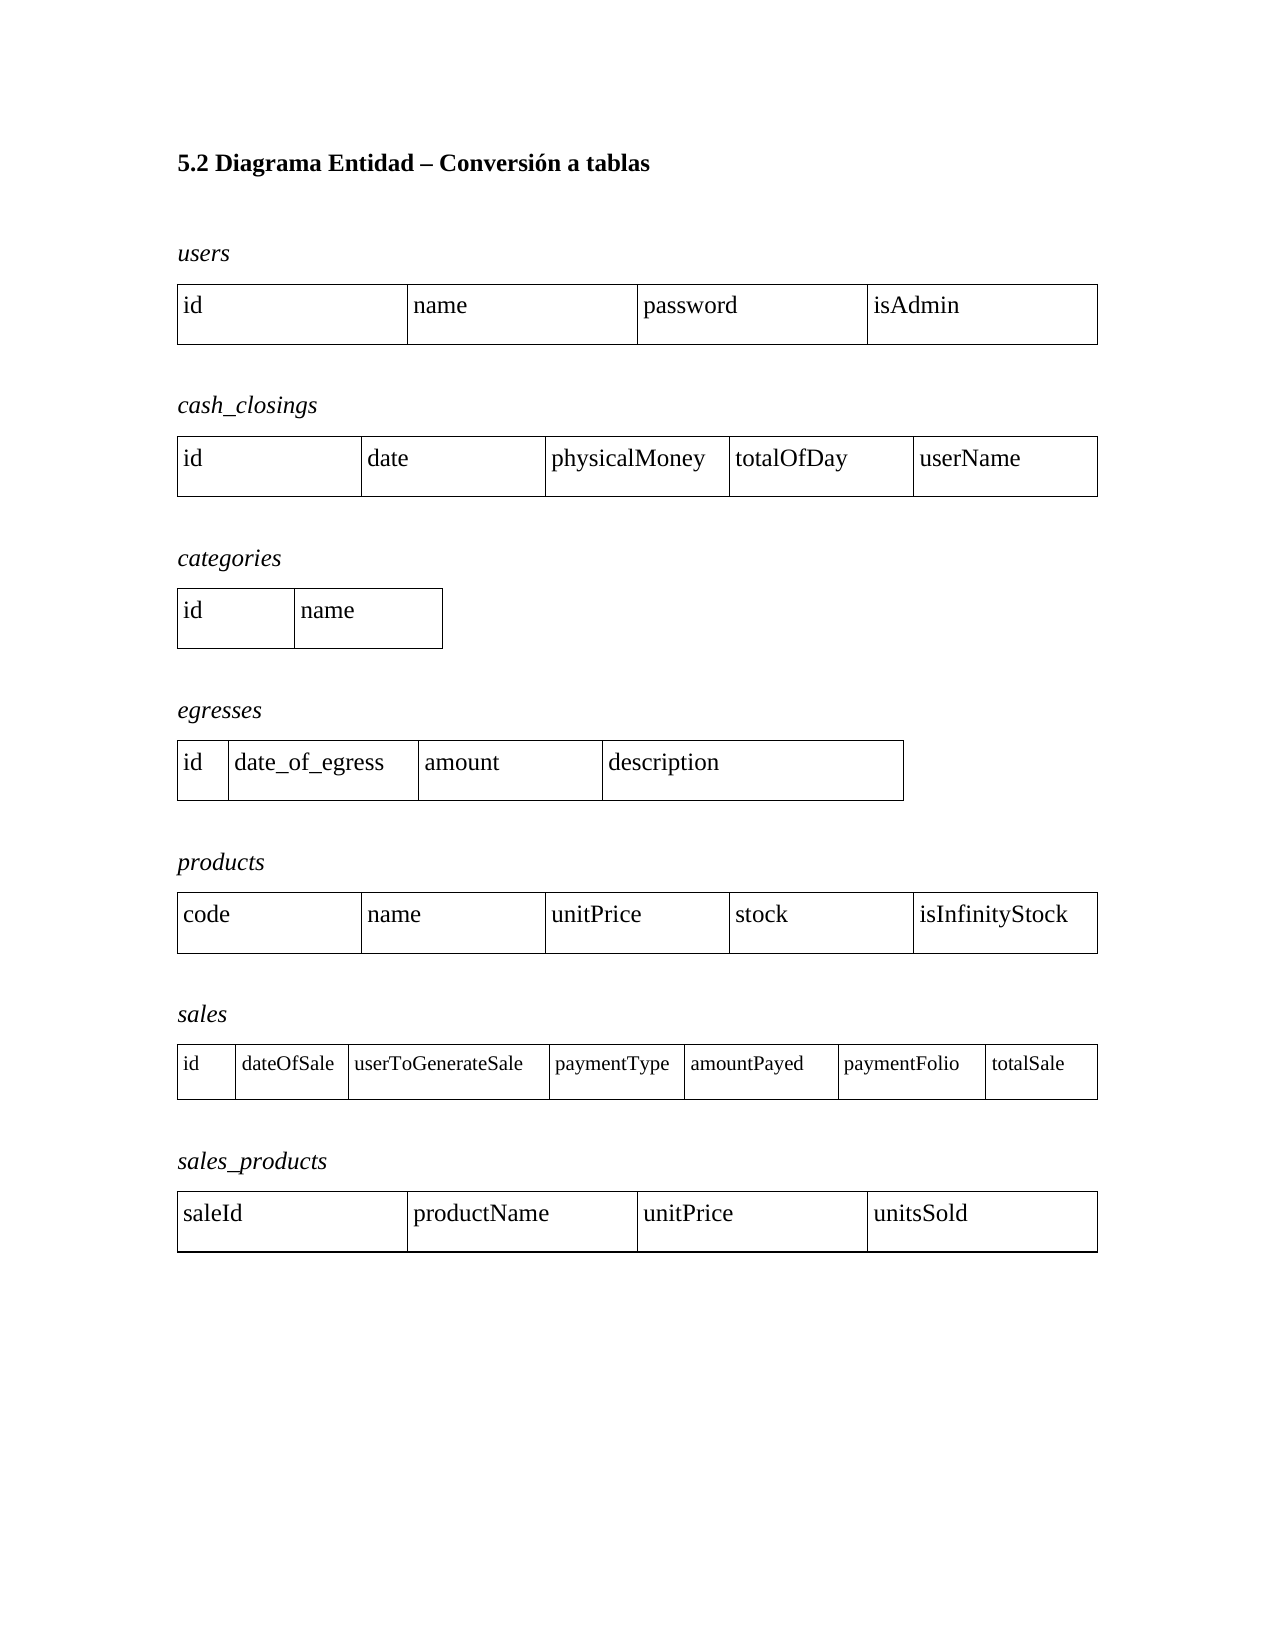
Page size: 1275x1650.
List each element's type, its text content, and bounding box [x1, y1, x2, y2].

table_header totalOfDay [730, 437, 913, 496]
table_header password [638, 285, 867, 344]
table_header unitPrice [546, 893, 729, 952]
text egresses [177, 695, 1098, 723]
table_header id [178, 589, 294, 648]
text products [177, 847, 1098, 876]
table_header id [178, 1045, 235, 1099]
table_header name [295, 589, 442, 648]
table_header physicalMoney [546, 437, 729, 496]
text users [177, 238, 1098, 267]
table_header isInfinityStock [914, 893, 1097, 952]
table_header amount [419, 741, 602, 800]
table_header code [178, 893, 361, 952]
table_header stock [730, 893, 913, 952]
table_header paymentFolio [839, 1045, 985, 1099]
text 5.2 Diagrama Entidad – Conversión a tablas [177, 148, 1098, 176]
table_header date [362, 437, 545, 496]
table_header userToGenerateSale [349, 1045, 549, 1099]
table_header date_of_egress [229, 741, 418, 800]
table_header amountPayed [685, 1045, 838, 1099]
table_header unitPrice [638, 1192, 867, 1251]
table_header name [408, 285, 637, 344]
table_header paymentType [550, 1045, 684, 1099]
text sales [177, 999, 1098, 1028]
text cash_closings [177, 391, 1098, 419]
table_header id [178, 437, 361, 496]
table_header unitsSold [868, 1192, 1097, 1251]
table_header isAdmin [868, 285, 1097, 344]
table_header name [362, 893, 545, 952]
table_header id [178, 285, 407, 344]
table_header saleId [178, 1192, 407, 1251]
table_header productName [408, 1192, 637, 1251]
text categories [177, 543, 1098, 571]
table_header id [178, 741, 228, 800]
table_header dateOfSale [236, 1045, 348, 1099]
text sales_products [177, 1146, 1098, 1174]
table_header userName [914, 437, 1097, 496]
table_header totalSale [986, 1045, 1097, 1099]
table_header description [603, 741, 903, 800]
